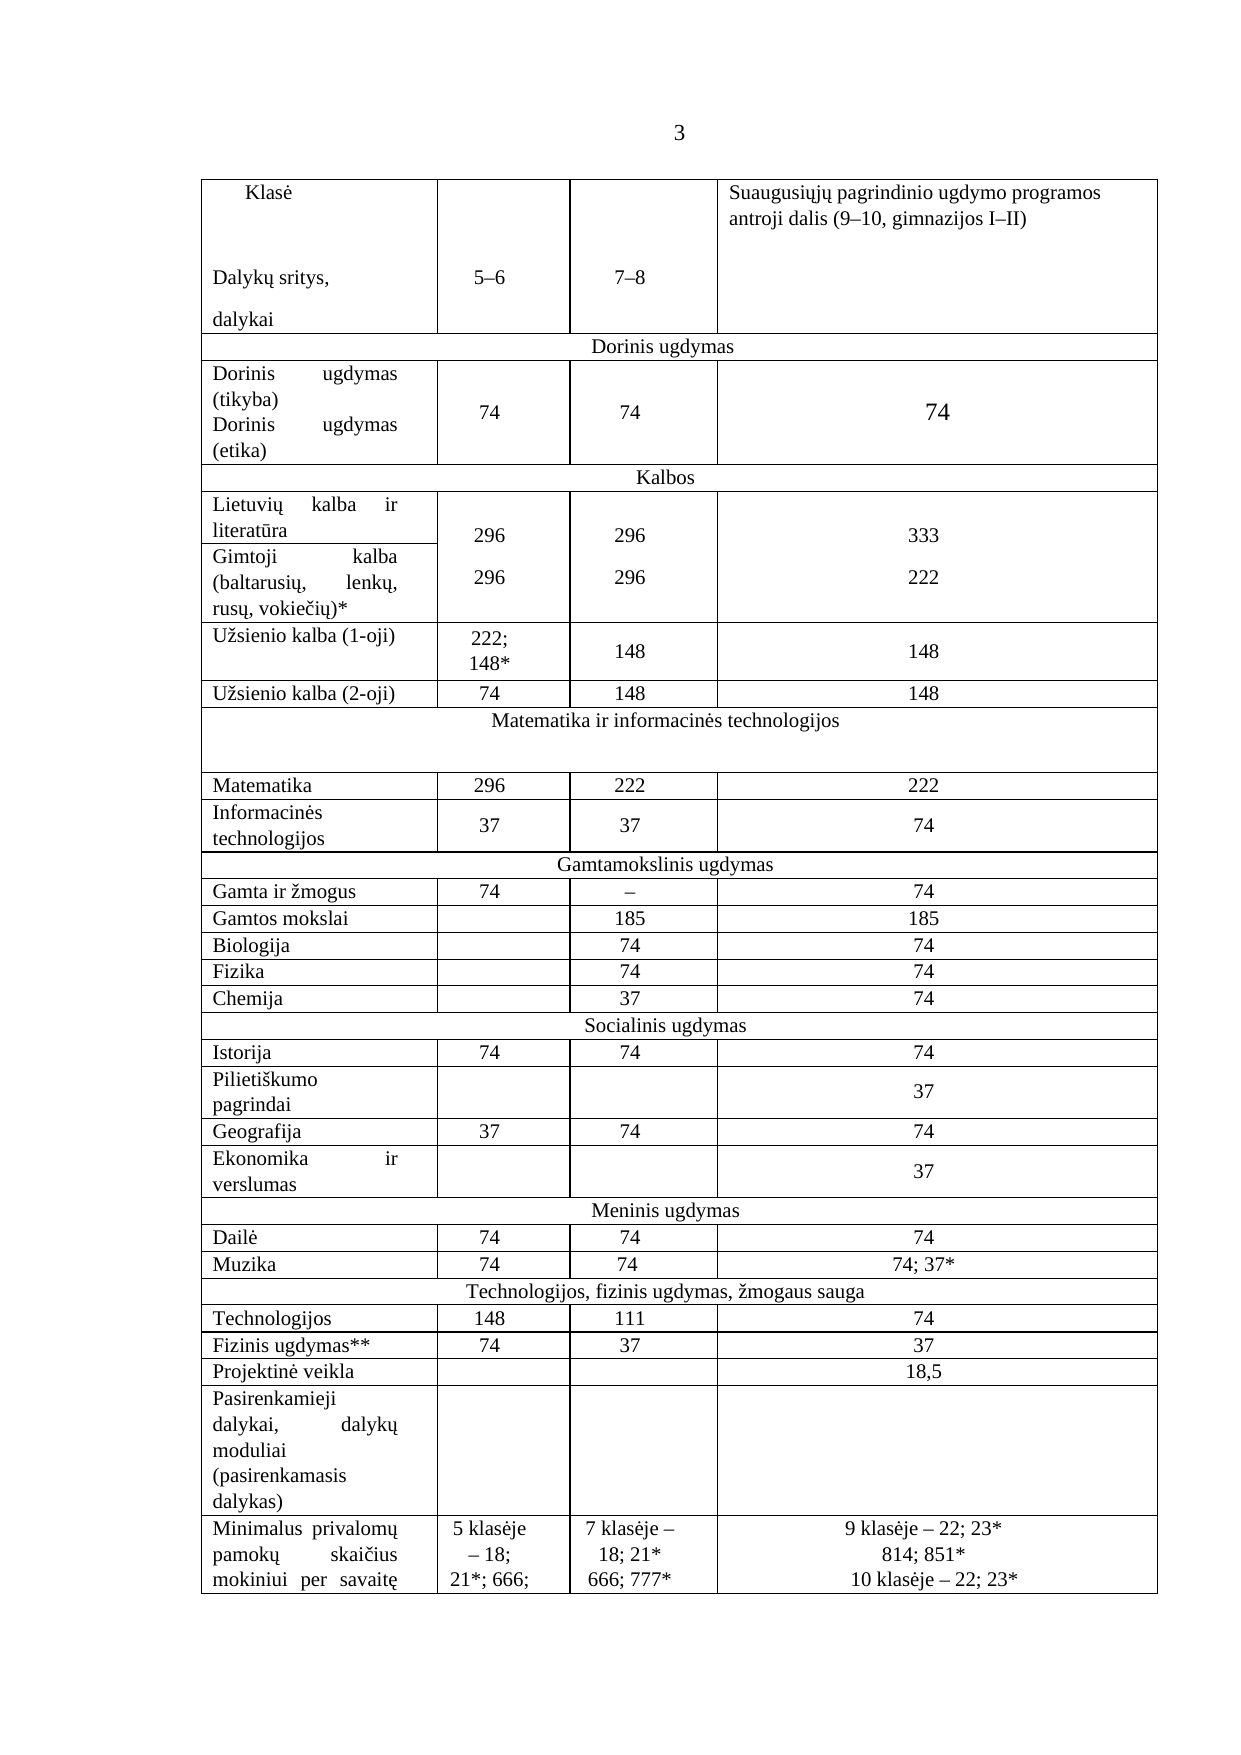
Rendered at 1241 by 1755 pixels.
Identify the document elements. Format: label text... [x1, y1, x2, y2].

table_cell 333 222 [718, 492, 1157, 622]
table_cell Socialinis ugdymas [202, 1013, 1157, 1039]
table_cell 74 [718, 1225, 1157, 1251]
table_cell Geografija [202, 1119, 437, 1145]
table_cell [438, 1359, 569, 1385]
table_cell Ekonomika ir verslumas [202, 1146, 437, 1197]
table_cell 74 [438, 1225, 569, 1251]
table_cell 74 [571, 1040, 717, 1066]
table_cell 74 [718, 986, 1157, 1012]
table_cell Gamta ir žmogus [202, 879, 437, 905]
table_cell 74 [718, 361, 1157, 464]
table_header 7–8 [571, 180, 717, 333]
table_cell 37 [718, 1146, 1157, 1197]
table_cell Matematika ir informacinės technologijos [202, 708, 1157, 772]
table_cell 222 [571, 773, 717, 799]
table_cell 74 [718, 1305, 1157, 1331]
table_cell Pasirenkamieji dalykai, dalykų moduliai (pasirenkamasis dalykas) [202, 1386, 437, 1515]
table_cell 74 [438, 1040, 569, 1066]
table_cell [571, 1359, 717, 1385]
table_cell Matematika [202, 773, 437, 799]
table_cell Dorinis ugdymas (tikyba) Dorinis ugdymas (etika) [202, 361, 437, 464]
table_cell 74 [571, 1119, 717, 1145]
table_cell Fizinis ugdymas** [202, 1333, 437, 1358]
table_cell Istorija [202, 1040, 437, 1066]
table_cell 74 [438, 879, 569, 905]
table_cell 74 [718, 933, 1157, 958]
table_cell 9 klasėje – 22; 23* 814; 851* 10 klasėje – 22; 23* [718, 1516, 1157, 1593]
table_cell Dorinis ugdymas [202, 334, 1157, 360]
table_cell Technologijos, fizinis ugdymas, žmogaus sauga [202, 1279, 1157, 1304]
table_cell Technologijos [202, 1305, 437, 1331]
table_cell 74 [571, 361, 717, 464]
table_cell [438, 906, 569, 932]
table_cell 37 [718, 1333, 1157, 1358]
table_cell 148 [718, 681, 1157, 707]
table_cell Gamtamokslinis ugdymas [202, 853, 1157, 878]
table_cell 74 [571, 1252, 717, 1278]
table_cell Projektinė veikla [202, 1359, 437, 1385]
table_cell Chemija [202, 986, 437, 1012]
table_cell 185 [571, 906, 717, 932]
table_cell 37 [718, 1067, 1157, 1118]
table_cell Gimtoji kalba (baltarusių, lenkų, rusų, vokiečių)* [202, 544, 437, 622]
table_cell [571, 1386, 717, 1515]
table_cell [438, 1067, 569, 1118]
table_cell 148 [571, 623, 717, 680]
table_cell 296 296 [438, 492, 569, 622]
table_cell [718, 1386, 1157, 1515]
table_cell 222 [718, 773, 1157, 799]
table_cell 37 [571, 986, 717, 1012]
table_cell 74 [438, 361, 569, 464]
table_cell – [571, 879, 717, 905]
table_cell 74; 37* [718, 1252, 1157, 1278]
table_cell Fizika [202, 960, 437, 985]
table_cell [438, 933, 569, 958]
table_cell 74 [718, 1040, 1157, 1066]
table_cell Informacinės technologijos [202, 800, 437, 851]
table_cell Dailė [202, 1225, 437, 1251]
table_cell [438, 1146, 569, 1197]
table_cell [571, 1146, 717, 1197]
table_cell 74 [571, 1225, 717, 1251]
table_cell 74 [718, 800, 1157, 851]
table_cell 74 [718, 879, 1157, 905]
table_cell Biologija [202, 933, 437, 958]
table_cell 37 [571, 800, 717, 851]
table_cell Gamtos mokslai [202, 906, 437, 932]
table_cell Meninis ugdymas [202, 1198, 1157, 1224]
table_cell 74 [438, 681, 569, 707]
table_cell 74 [438, 1333, 569, 1358]
table_cell Muzika [202, 1252, 437, 1278]
table_cell 148 [718, 623, 1157, 680]
table_cell 111 [571, 1305, 717, 1331]
table_cell 74 [438, 1252, 569, 1278]
table_cell 74 [718, 1119, 1157, 1145]
table_cell 37 [571, 1333, 717, 1358]
table_cell 148 [438, 1305, 569, 1331]
table_cell 296 296 [571, 492, 717, 622]
table_cell 7 klasėje – 18; 21* 666; 777* [571, 1516, 717, 1593]
table_cell Lietuvių kalba ir literatūra [202, 492, 437, 543]
table_cell 37 [438, 800, 569, 851]
table_cell Minimalus privalomų pamokų skaičius mokiniui per savaitę [202, 1516, 437, 1593]
table_header Suaugusiųjų pagrindinio ugdymo programos antroji dalis (9–10, gimnazijos I–II) [718, 180, 1157, 333]
table_header Klasė Dalykų sritys, dalykai [202, 180, 437, 333]
table_cell Pilietiškumo pagrindai [202, 1067, 437, 1118]
table_cell Kalbos [202, 465, 1157, 491]
table_cell [438, 986, 569, 1012]
table_header 5–6 [438, 180, 569, 333]
table_cell 148 [571, 681, 717, 707]
table_cell 74 [718, 960, 1157, 985]
table_cell 296 [438, 773, 569, 799]
table_cell 185 [718, 906, 1157, 932]
table_cell 5 klasėje – 18; 21*; 666; [438, 1516, 569, 1593]
table_cell [438, 960, 569, 985]
table_cell 222; 148* [438, 623, 569, 680]
table_cell [571, 1067, 717, 1118]
table_cell Užsienio kalba (1-oji) [202, 623, 437, 680]
table_cell 74 [571, 933, 717, 958]
table_cell 74 [571, 960, 717, 985]
table_cell 18,5 [718, 1359, 1157, 1385]
table_cell Užsienio kalba (2-oji) [202, 681, 437, 707]
table_cell [438, 1386, 569, 1515]
table_cell 37 [438, 1119, 569, 1145]
